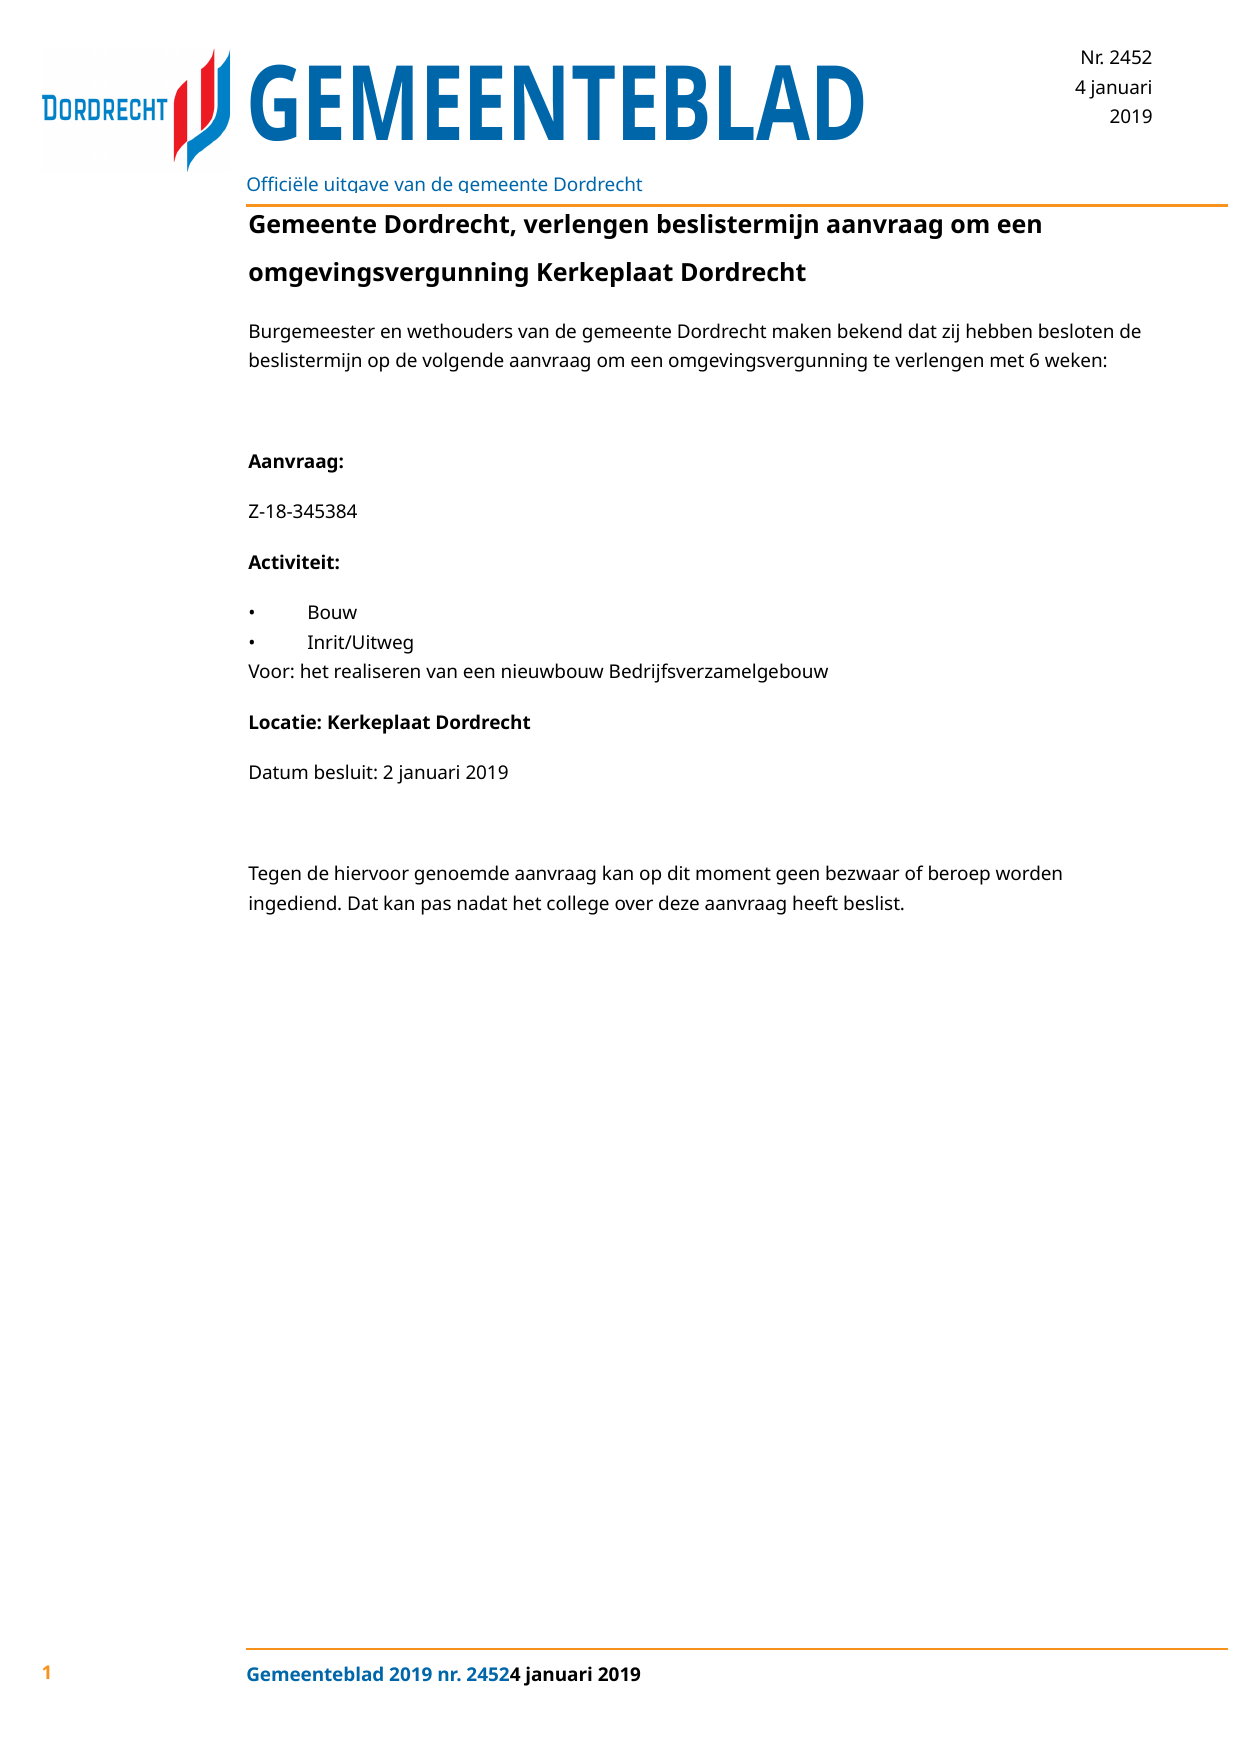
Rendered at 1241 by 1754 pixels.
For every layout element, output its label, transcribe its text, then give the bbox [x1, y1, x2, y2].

list Inrit/Uitweg [248, 629, 1152, 655]
text Gemeente Dordrecht, verlengen beslistermijn aanvraag om een omgevingsvergunning Kerkeplaat Dordrecht [248, 207, 1152, 288]
text Tegen de hiervoor genoemde aanvraag kan op dit moment geen bezwaar of beroep worden ingediend. Dat kan pas nadat het college over deze aanvraag heeft beslist. [248, 860, 1152, 916]
picture [41, 47, 231, 172]
list Bouw [248, 599, 1152, 625]
text Voor: het realiseren van een nieuwbouw Bedrijfsverzamelgebouw [248, 659, 1152, 684]
text Aanvraag: [248, 448, 1152, 474]
text Activiteit: [248, 549, 1152, 575]
text Z-18-345384 [248, 499, 1152, 524]
text Burgemeester en wethouders van de gemeente Dordrecht maken bekend dat zij hebben besloten de beslistermijn op de volgende aanvraag om een omgevingsvergunning te verlengen met 6 weken: [248, 318, 1152, 373]
text Locatie: Kerkeplaat Dordrecht [248, 709, 1152, 735]
text Datum besluit: 2 januari 2019 [248, 759, 1152, 785]
